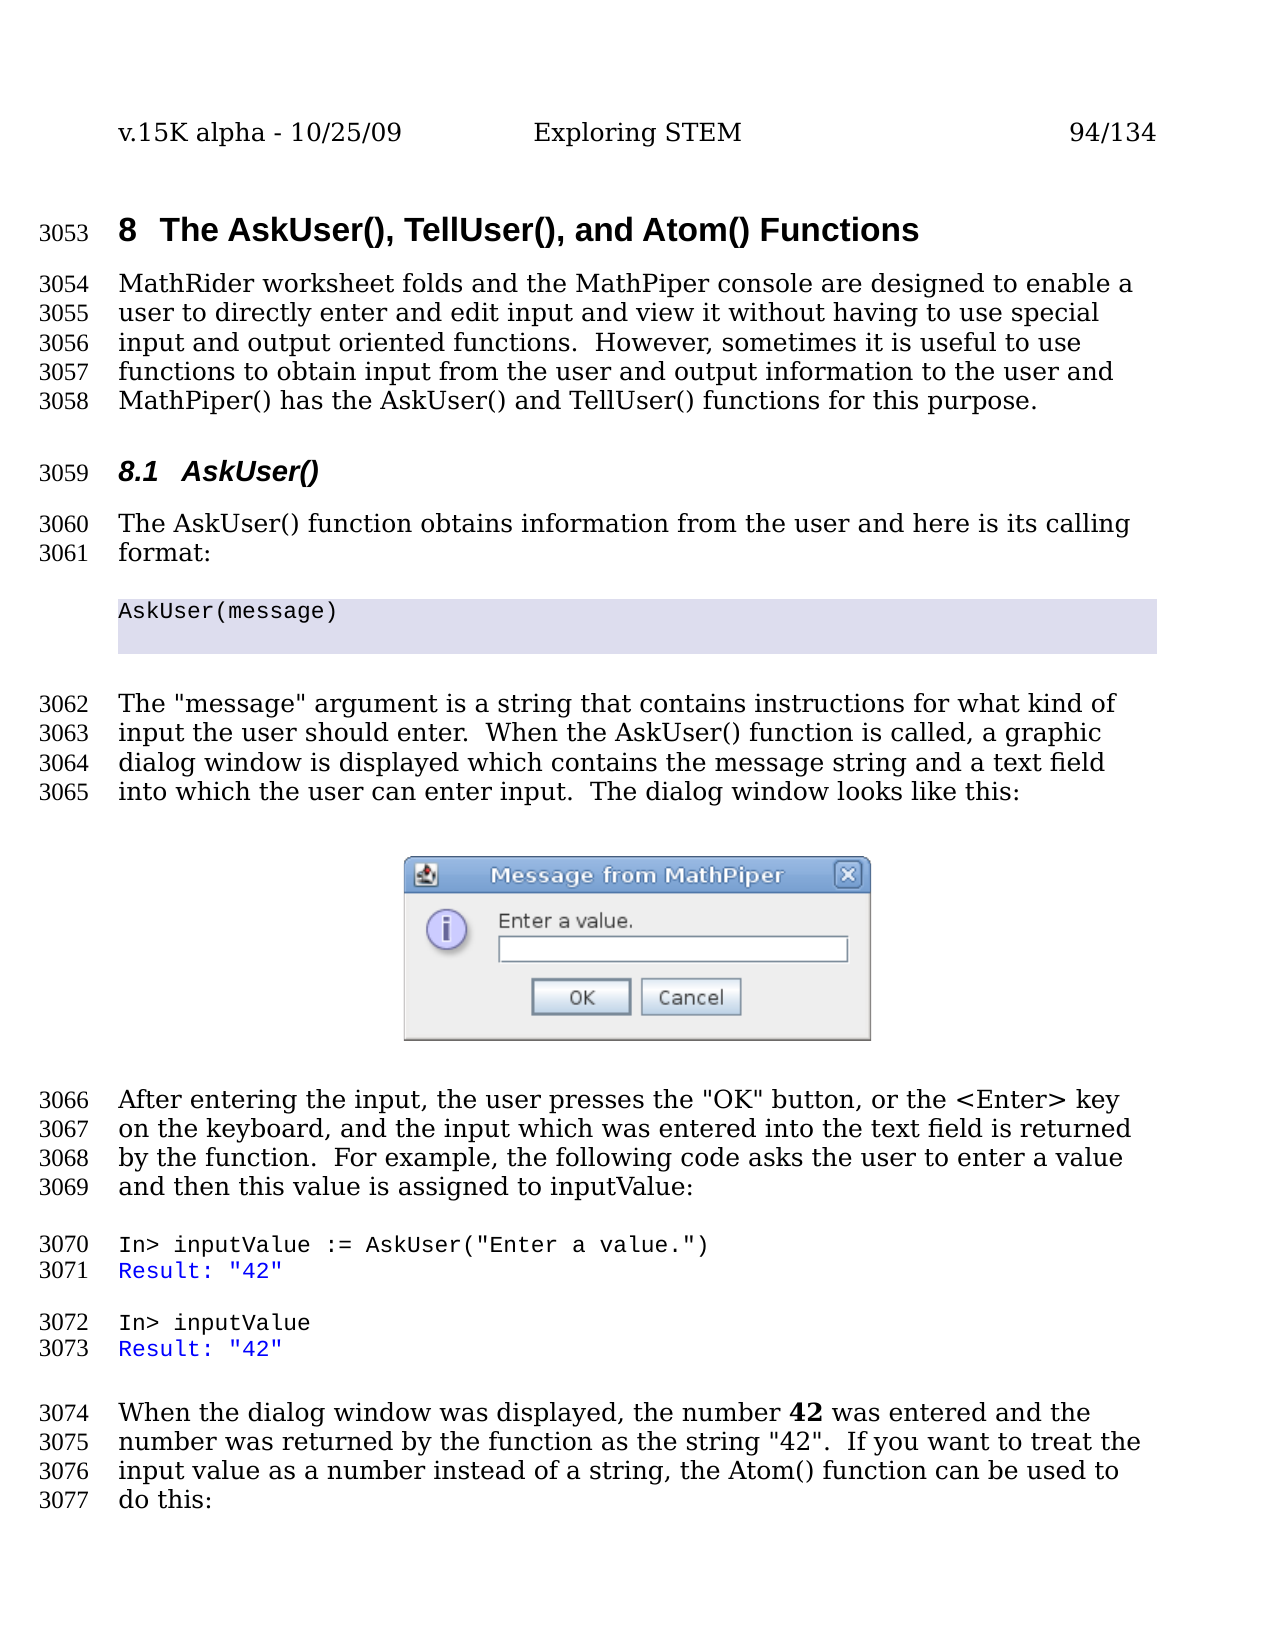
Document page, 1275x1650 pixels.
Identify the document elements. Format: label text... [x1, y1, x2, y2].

text In> inputValue [118, 1311, 1157, 1337]
text In> inputValue := AskUser("Enter a value.") [118, 1233, 1157, 1259]
subtitle The AskUser(), TellUser(), and Atom() Functions [118, 210, 1157, 248]
text MathRider worksheet folds and the MathPiper console are designed to enable a user to directly enter and edit input and view it without having to use special input and output oriented functions. However, sometimes it is useful to use functions to obtain input from the user and output information to the user and MathPiper() has the AskUser() and TellUser() functions for this purpose. [118, 269, 1157, 415]
picture [403, 856, 872, 1041]
text After entering the input, the user presses the "OK" button, or the <Enter> key on the keyboard, and the input which was entered into the text field is returned by the function. For example, the following code asks the user to enter a value and then this value is assigned to inputValue: [118, 1085, 1157, 1201]
text The AskUser() function obtains information from the user and here is its calling format: [118, 509, 1157, 567]
text When the dialog window was displayed, the number 42 was entered and the number was returned by the function as the string "42". If you want to treat the input value as a number instead of a string, the Atom() function can be used to do this: [118, 1398, 1157, 1515]
subtitle AskUser() [118, 454, 1157, 488]
text The "message" argument is a string that contains instructions for what kind of input the user should enter. When the AskUser() function is called, a graphic dialog window is displayed which contains the message string and a text field into which the user can enter input. The dialog window looks like this: [118, 689, 1157, 806]
table_header AskUser(message) [118, 599, 1157, 654]
text Result: "42" [118, 1337, 1157, 1363]
text Result: "42" [118, 1259, 1157, 1285]
